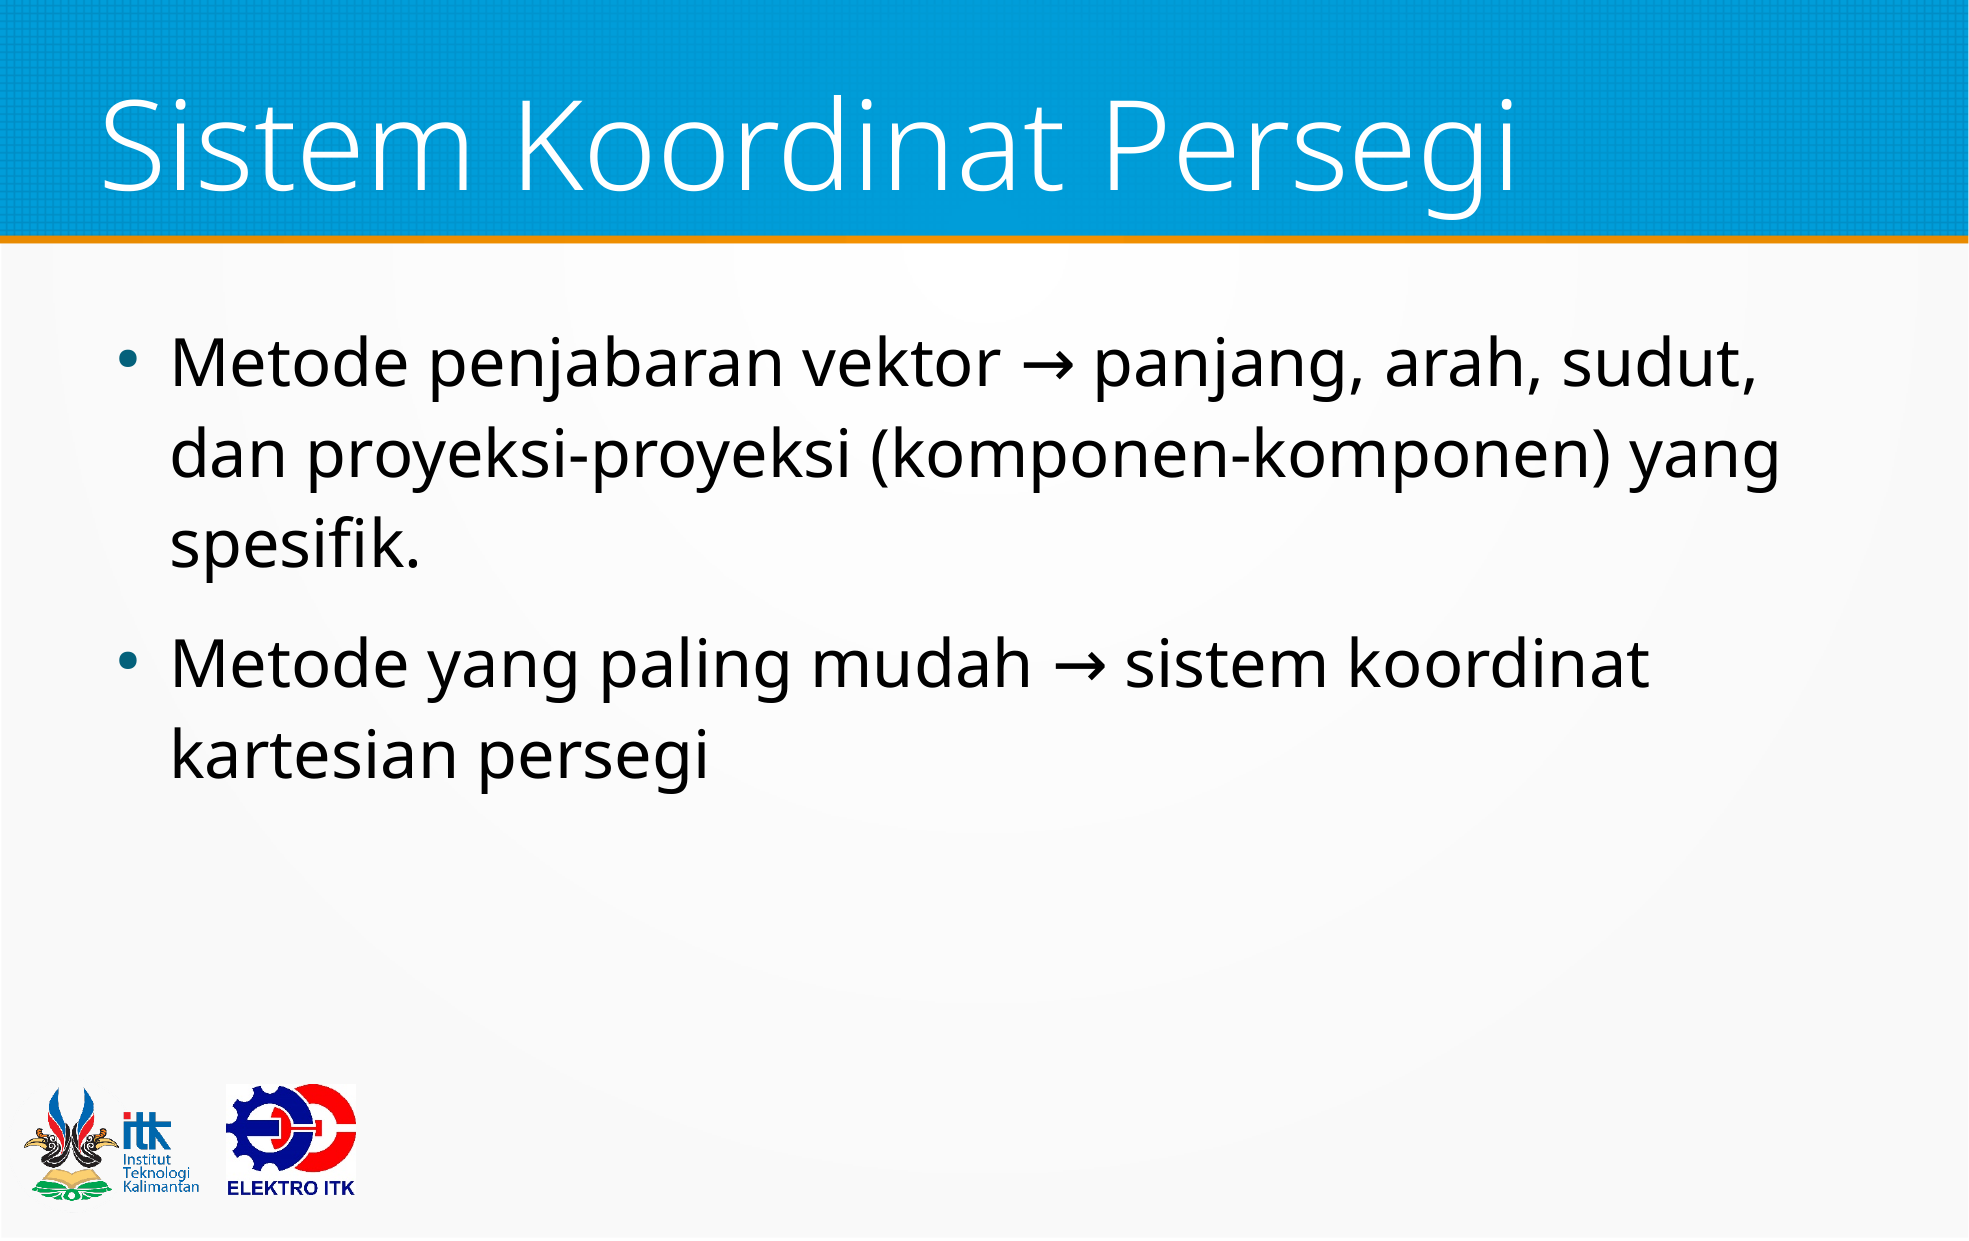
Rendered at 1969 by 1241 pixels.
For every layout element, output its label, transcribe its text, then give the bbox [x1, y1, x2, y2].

title Sistem Koordinat Persegi [98, 19, 1870, 227]
list Metode penjabaran vektor → panjang, arah, sudut, dan proyeksi-proyeksi (komponen-komponen) yang spesifik. Metode yang paling mudah → sistem koordinat kartesian persegi [98, 315, 1861, 1081]
picture [0, 236, 1969, 1241]
